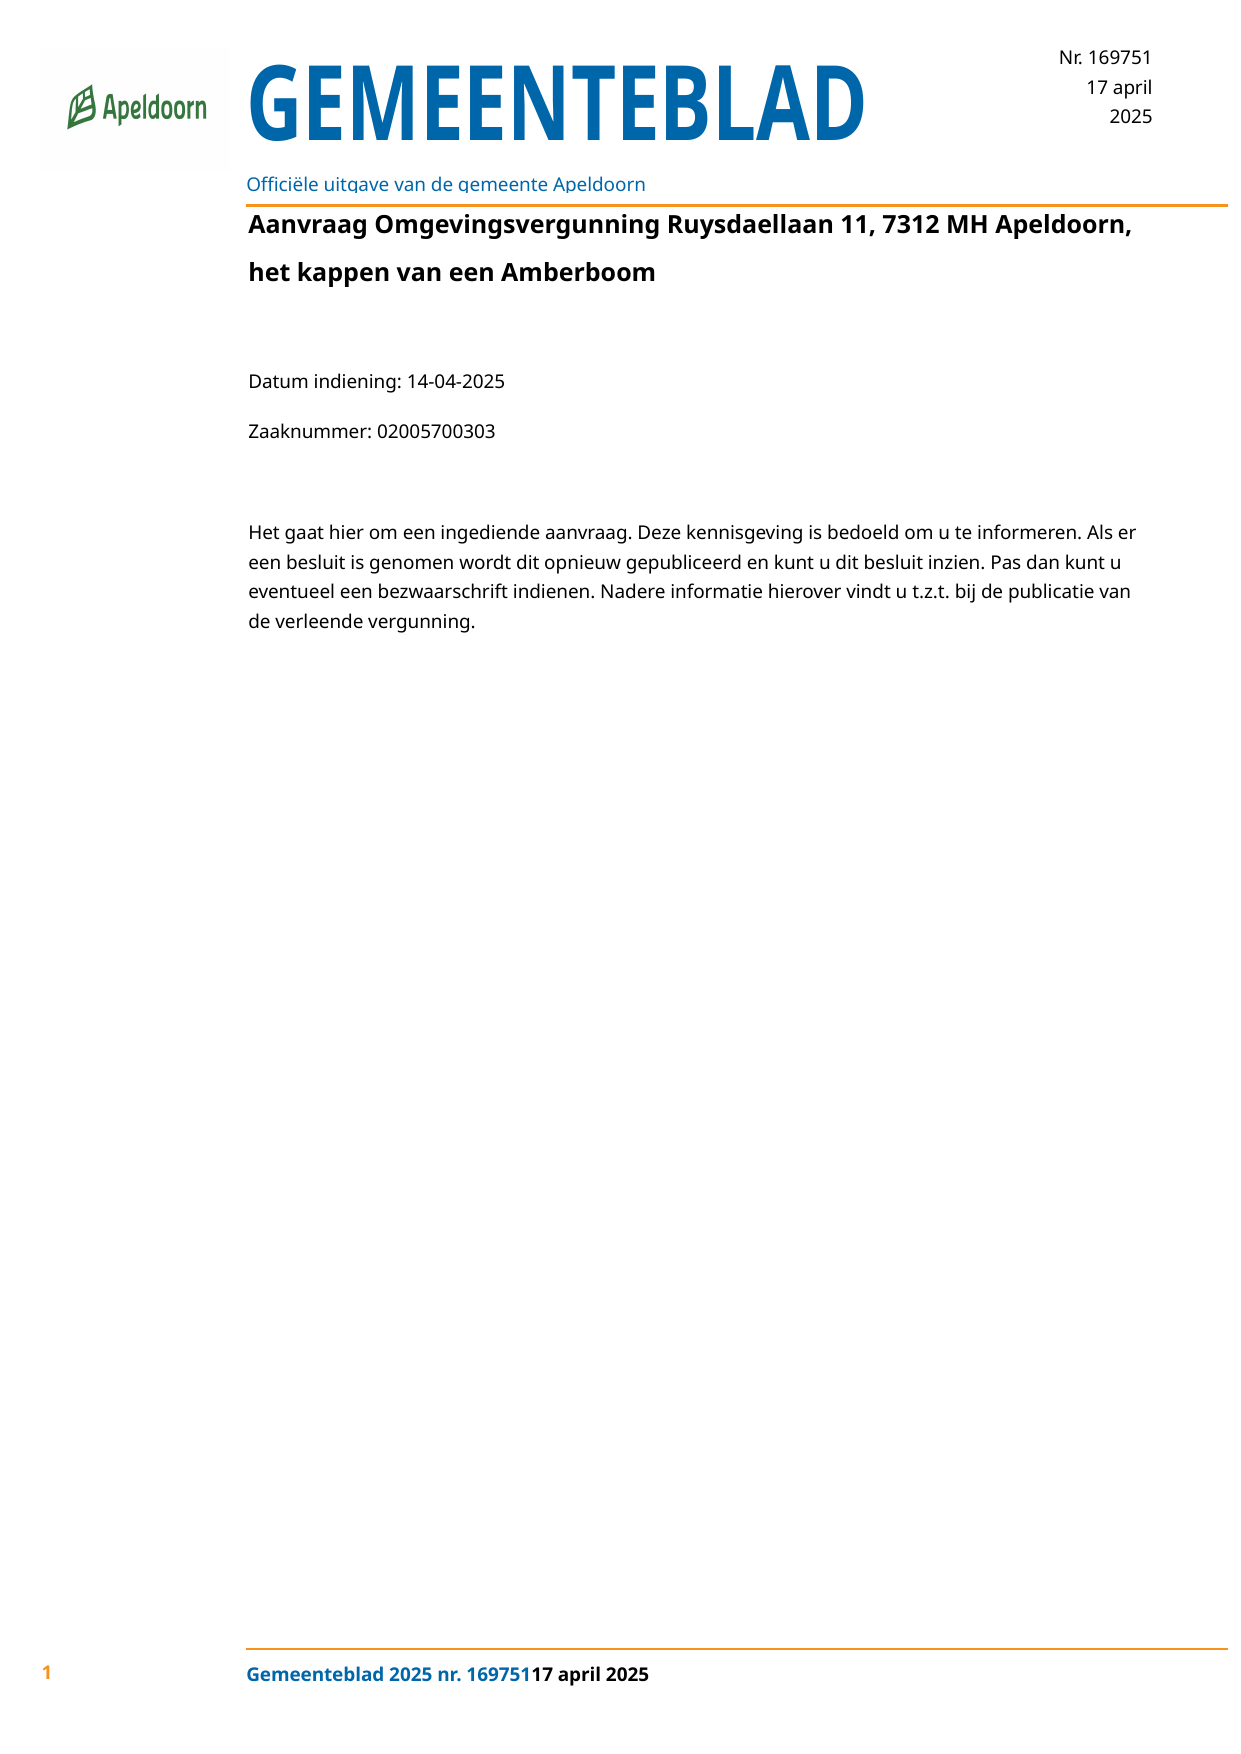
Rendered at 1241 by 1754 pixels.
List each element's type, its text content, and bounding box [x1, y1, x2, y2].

text Het gaat hier om een ingediende aanvraag. Deze kennisgeving is bedoeld om u te informeren. Als er een besluit is genomen wordt dit opnieuw gepubliceerd en kunt u dit besluit inzien. Pas dan kunt u eventueel een bezwaarschrift indienen. Nadere informatie hierover vindt u t.z.t. bij de publicatie van de verleende vergunning. [248, 519, 1152, 634]
text Datum indiening: 14-04-2025 [248, 368, 1152, 394]
picture [41, 47, 231, 172]
text Aanvraag Omgevingsvergunning Ruysdaellaan 11, 7312 MH Apeldoorn, het kappen van een Amberboom [248, 207, 1152, 288]
text Zaaknummer: 02005700303 [248, 419, 1152, 444]
